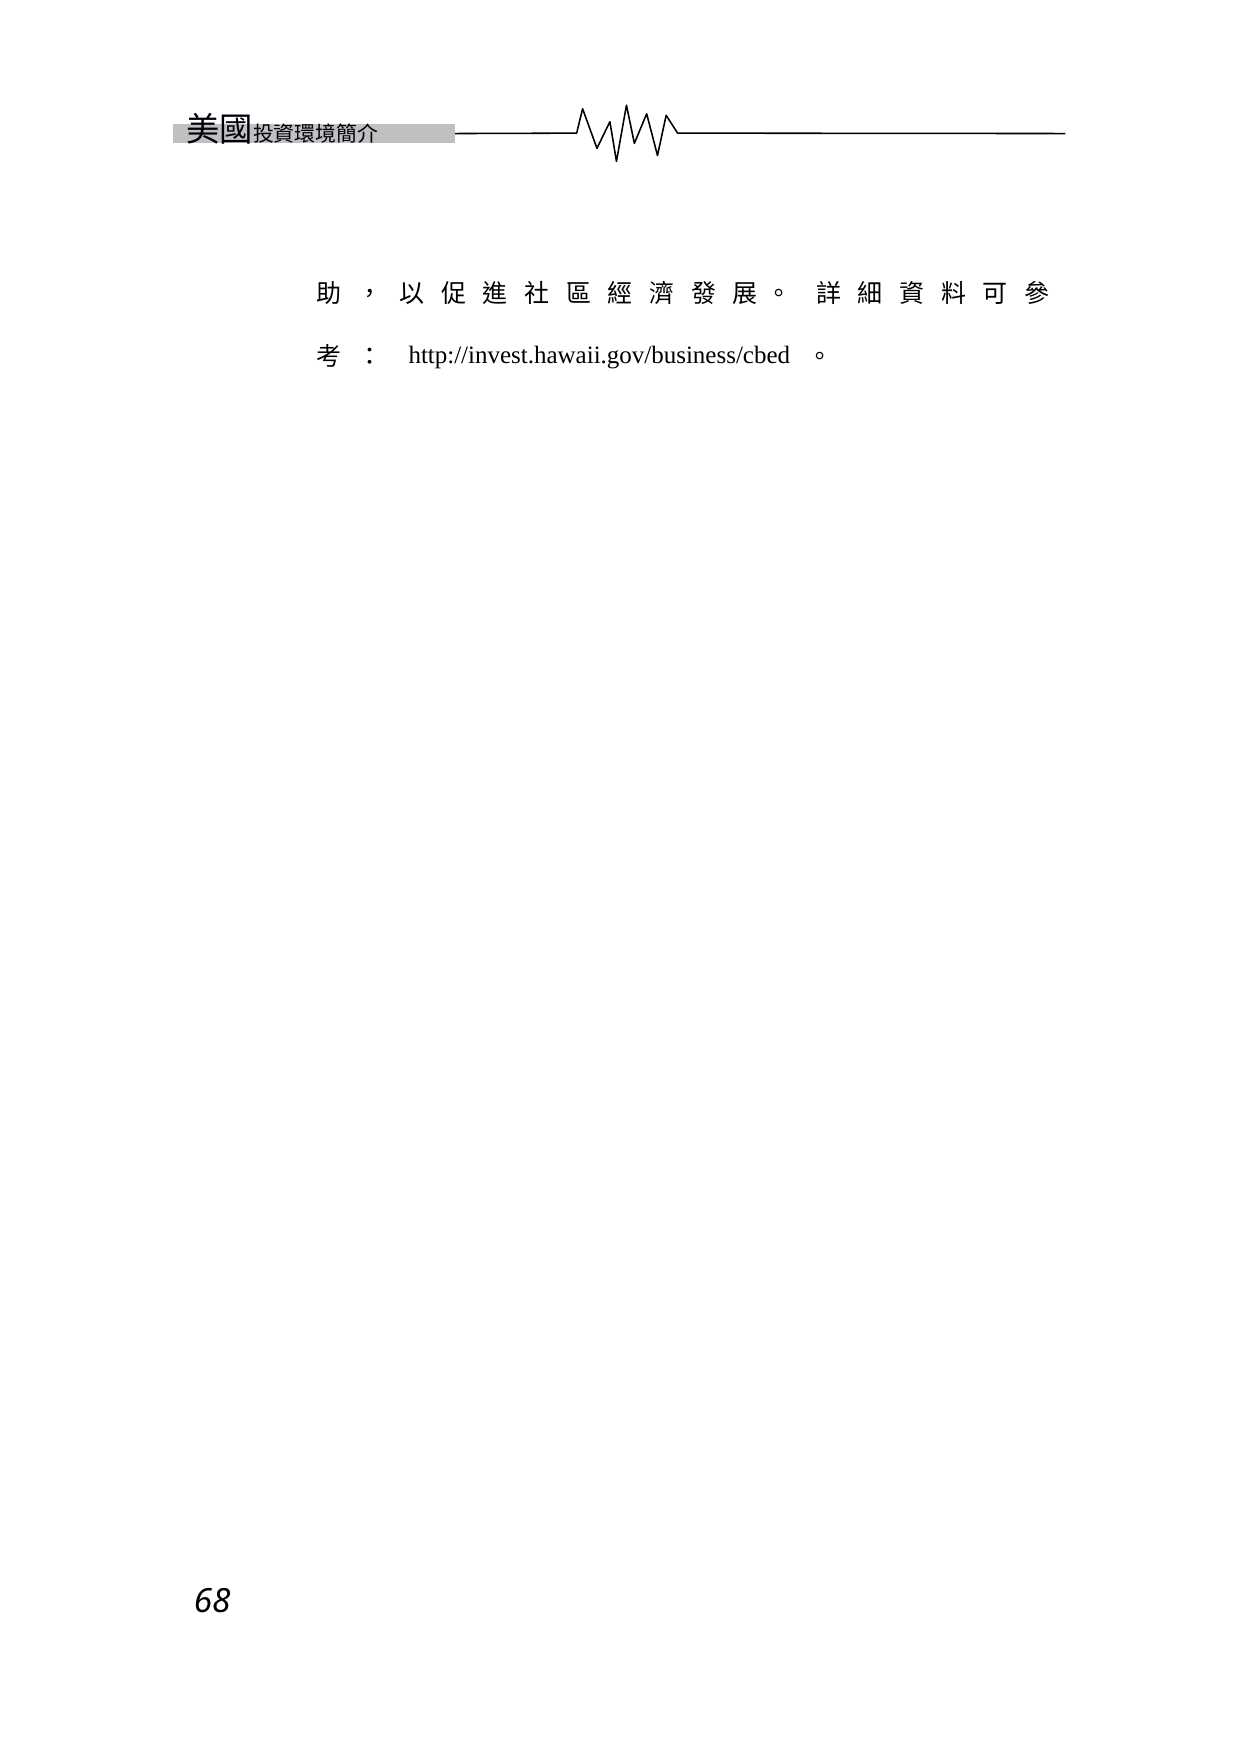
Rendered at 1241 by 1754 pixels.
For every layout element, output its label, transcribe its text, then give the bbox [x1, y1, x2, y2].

text 助，以促進社區經濟發展。詳細資料可參考：http://invest.hawaii.gov/business/cbed。 [281, 250, 1058, 375]
